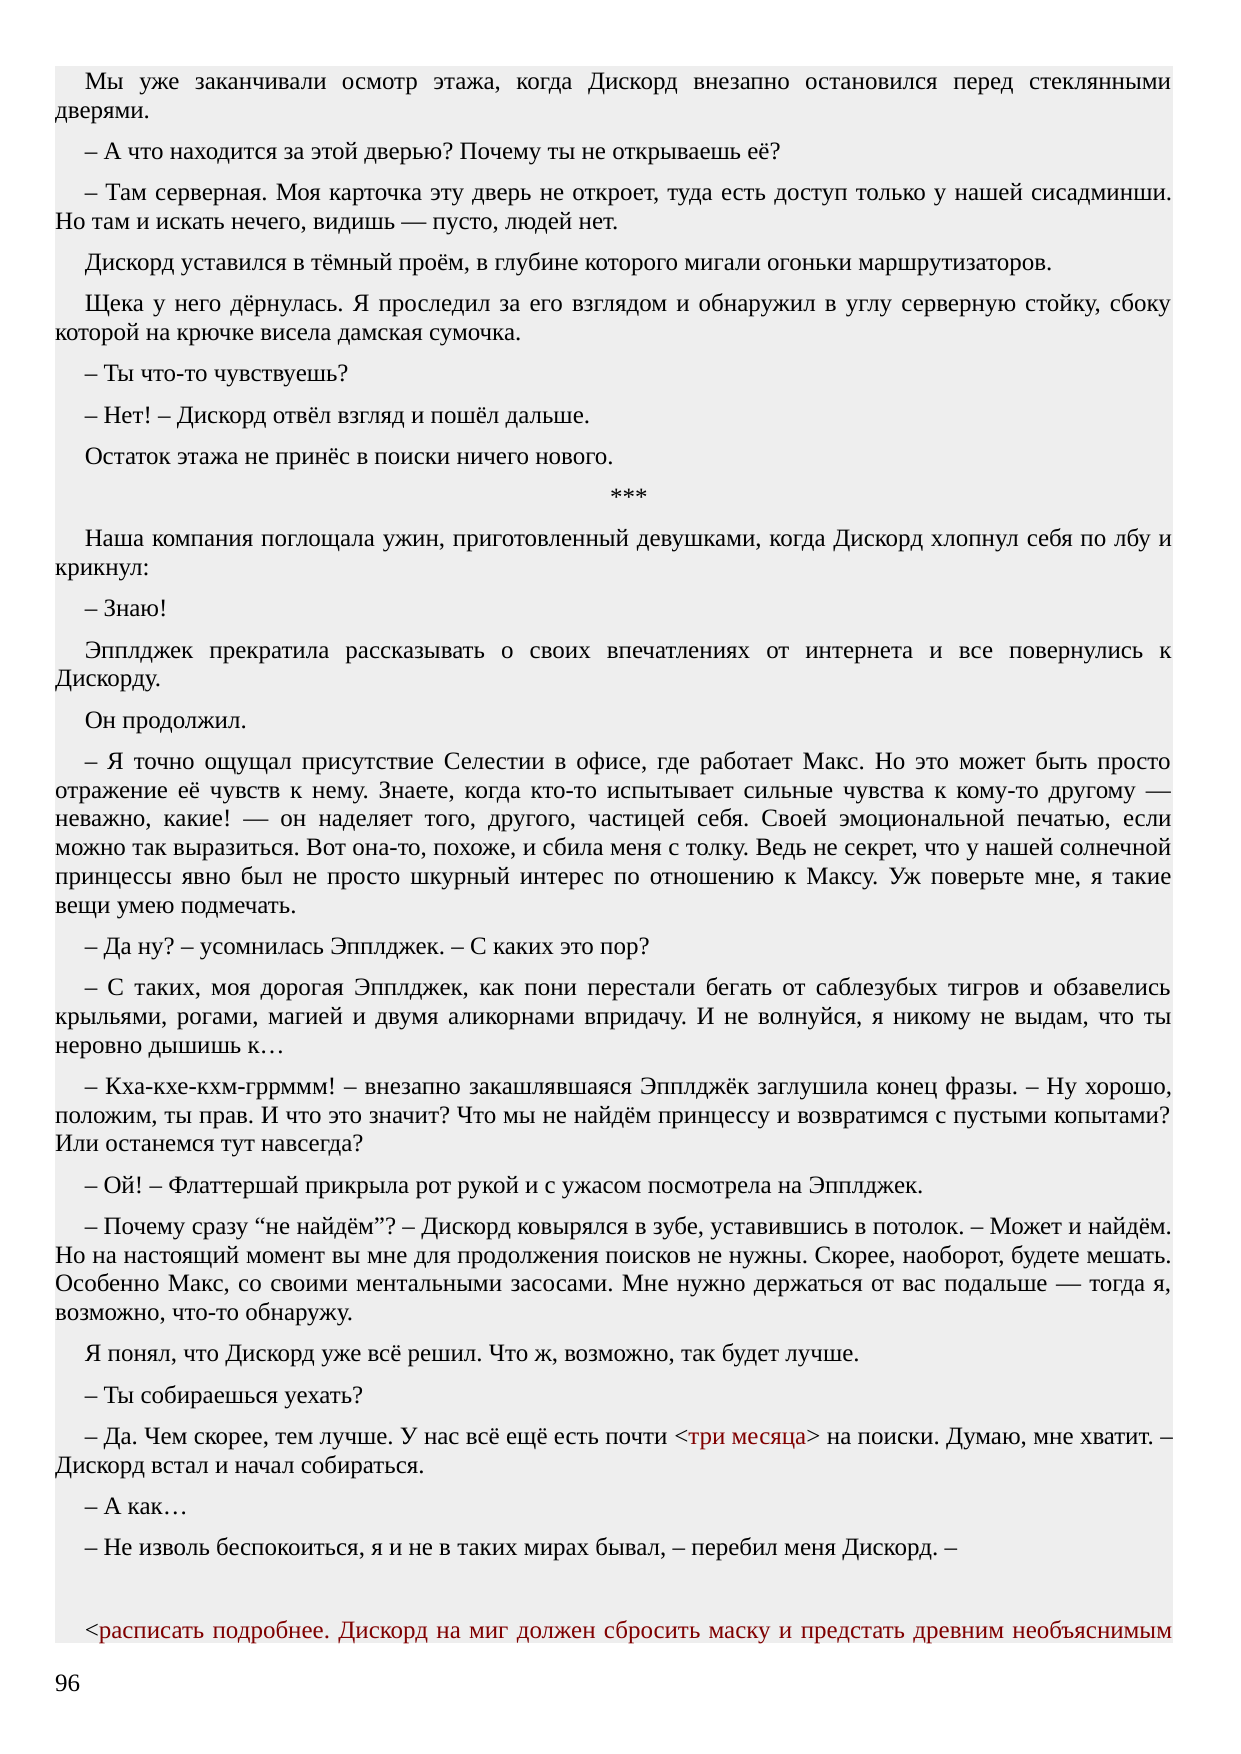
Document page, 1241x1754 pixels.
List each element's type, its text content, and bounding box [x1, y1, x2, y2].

text – Ой! – Флаттершай прикрыла рот рукой и с ужасом посмотрела на Эпплджек. [55, 1170, 1173, 1198]
text <расписать подробнее. Дискорд на миг должен сбросить маску и предстать древним необъяснимым [55, 1615, 1173, 1643]
text – Ты что-то чувствуешь? [55, 358, 1173, 387]
text – А что находится за этой дверью? Почему ты не открываешь её? [55, 136, 1173, 165]
text Наша компания поглощала ужин, приготовленный девушками, когда Дискорд хлопнул себя по лбу и крикнул: [55, 523, 1173, 581]
text – Там серверная. Моя карточка эту дверь не откроет, туда есть доступ только у нашей сисадминши. Но там и искать нечего, видишь — пусто, людей нет. [55, 177, 1173, 235]
text – А как… [55, 1491, 1173, 1520]
text – Да ну? – усомнилась Эпплджек. – С каких это пор? [55, 931, 1173, 960]
text Мы уже заканчивали осмотр этажа, когда Дискорд внезапно остановился перед стеклянными дверями. [55, 66, 1173, 123]
text – Почему сразу “не найдём”? – Дискорд ковырялся в зубе, уставившись в потолок. – Может и найдём. Но на настоящий момент вы мне для продолжения поисков не нужны. Скорее, наоборот, будете мешать. Особенно Макс, со своими ментальными засосами. Мне нужно держаться от вас подальше — тогда я, возможно, что-то обнаружу. [55, 1211, 1173, 1326]
text Эпплджек прекратила рассказывать о своих впечатлениях от интернета и все повернулись к Дискорду. [55, 635, 1173, 692]
text – Я точно ощущал присутствие Селестии в офисе, где работает Макс. Но это может быть просто отражение её чувств к нему. Знаете, когда кто-то испытывает сильные чувства к кому-то другому — неважно, какие! — он наделяет того, другого, частицей себя. Своей эмоциональной печатью, если можно так выразиться. Вот она-то, похоже, и сбила меня с толку. Ведь не секрет, что у нашей солнечной принцессы явно был не просто шкурный интерес по отношению к Максу. Уж поверьте мне, я такие вещи умею подмечать. [55, 746, 1173, 918]
text Остаток этажа не принёс в поиски ничего нового. [55, 441, 1173, 470]
text – Кха-кхе-кхм-гррммм! – внезапно закашлявшаяся Эпплджёк заглушила конец фразы. – Ну хорошо, положим, ты прав. И что это значит? Что мы не найдём принцессу и возвратимся с пустыми копытами? Или останемся тут навсегда? [55, 1071, 1173, 1157]
text – Знаю! [55, 593, 1173, 622]
text – С таких, моя дорогая Эпплджек, как пони перестали бегать от саблезубых тигров и обзавелись крыльями, рогами, магией и двумя аликорнами впридачу. И не волнуйся, я никому не выдам, что ты неровно дышишь к… [55, 972, 1173, 1058]
text – Не изволь беспокоиться, я и не в таких мирах бывал, – перебил меня Дискорд. – [55, 1532, 1173, 1561]
text Я понял, что Дискорд уже всё решил. Что ж, возможно, так будет лучше. [55, 1338, 1173, 1367]
text – Ты собираешься уехать? [55, 1380, 1173, 1408]
text Щека у него дёрнулась. Я проследил за его взглядом и обнаружил в углу серверную стойку, сбоку которой на крючке висела дамская сумочка. [55, 288, 1173, 346]
text *** [55, 482, 1173, 511]
text Дискорд уставился в тёмный проём, в глубине которого мигали огоньки маршрутизаторов. [55, 247, 1173, 276]
text Он продолжил. [55, 705, 1173, 733]
text – Да. Чем скорее, тем лучше. У нас всё ещё есть почти <три месяца> на поиски. Думаю, мне хватит. – Дискорд встал и начал собираться. [55, 1421, 1173, 1478]
text – Нет! – Дискорд отвёл взгляд и пошёл дальше. [55, 400, 1173, 428]
